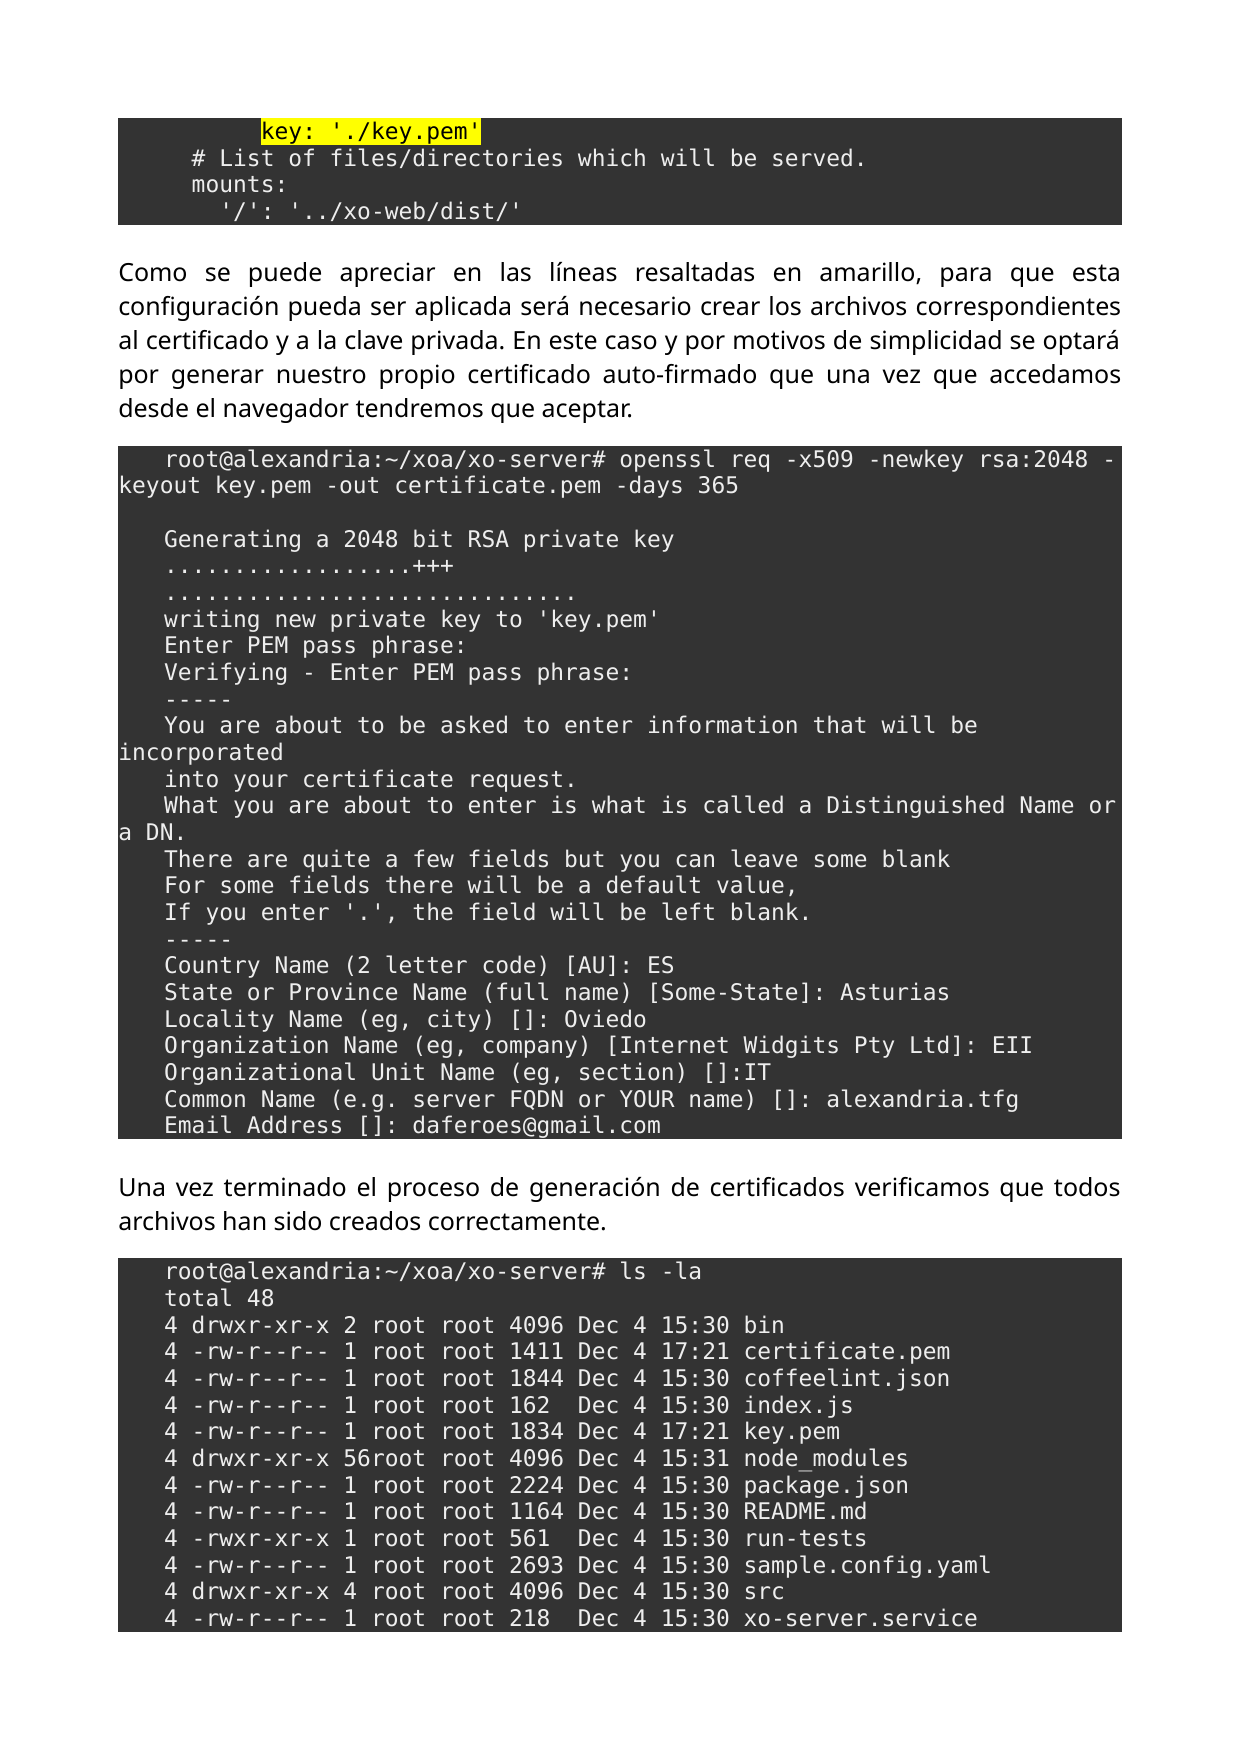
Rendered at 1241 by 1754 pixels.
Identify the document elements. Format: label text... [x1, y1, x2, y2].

text 4 drwxr-xr-x 2 root root 4096 Dec 4 15:30 bin [118, 1312, 1122, 1338]
text Common Name (e.g. server FQDN or YOUR name) []: alexandria.tfg [118, 1086, 1122, 1113]
text Email Address []: daferoes@gmail.com [118, 1113, 1122, 1139]
text root@alexandria:~/xoa/xo-server# openssl req -x509 -newkey rsa:2048 -keyout key.pem -out certificate.pem -days 365 [118, 446, 1122, 499]
text Verifying - Enter PEM pass phrase: [118, 659, 1122, 686]
text 4 drwxr-xr-x 4 root root 4096 Dec 4 15:30 src [118, 1578, 1122, 1605]
text key: './key.pem' [118, 118, 1122, 145]
text 4 -rwxr-xr-x 1 root root 561 Dec 4 15:30 run-tests [118, 1525, 1122, 1552]
text 4 -rw-r--r-- 1 root root 1411 Dec 4 17:21 certificate.pem [118, 1338, 1122, 1365]
text Country Name (2 letter code) [AU]: ES [118, 953, 1122, 979]
text There are quite a few fields but you can leave some blank [118, 846, 1122, 873]
text 4 drwxr-xr-x 56root root 4096 Dec 4 15:31 node_modules [118, 1445, 1122, 1472]
text into your certificate request. [118, 766, 1122, 793]
text What you are about to enter is what is called a Distinguished Name or a DN. [118, 793, 1122, 846]
text '/': '../xo-web/dist/' [118, 198, 1122, 225]
text ..................+++ [118, 553, 1122, 579]
text 4 -rw-r--r-- 1 root root 1164 Dec 4 15:30 README.md [118, 1498, 1122, 1525]
text Organization Name (eg, company) [Internet Widgits Pty Ltd]: EII [118, 1033, 1122, 1059]
text Como se puede apreciar en las líneas resaltadas en amarillo, para que esta configuración pueda ser aplicada será necesario crear los archivos correspondientes al certificado y a la clave privada. En este caso y por motivos de simplicidad se optará por generar nuestro propio certificado auto-firmado que una vez que accedamos desde el navegador tendremos que aceptar. [118, 255, 1122, 425]
text ----- [118, 686, 1122, 713]
text State or Province Name (full name) [Some-State]: Asturias [118, 979, 1122, 1006]
text mounts: [118, 171, 1122, 198]
text You are about to be asked to enter information that will be incorporated [118, 713, 1122, 766]
text root@alexandria:~/xoa/xo-server# ls -la [118, 1258, 1122, 1285]
text Organizational Unit Name (eg, section) []:IT [118, 1059, 1122, 1086]
text 4 -rw-r--r-- 1 root root 2224 Dec 4 15:30 package.json [118, 1472, 1122, 1498]
text writing new private key to 'key.pem' [118, 606, 1122, 633]
text For some fields there will be a default value, [118, 873, 1122, 899]
text 4 -rw-r--r-- 1 root root 2693 Dec 4 15:30 sample.config.yaml [118, 1552, 1122, 1578]
text Una vez terminado el proceso de generación de certificados verificamos que todos archivos han sido creados correctamente. [118, 1169, 1122, 1237]
text # List of files/directories which will be served. [118, 145, 1122, 171]
text 4 -rw-r--r-- 1 root root 1844 Dec 4 15:30 coffeelint.json [118, 1365, 1122, 1392]
text Enter PEM pass phrase: [118, 633, 1122, 659]
text total 48 [118, 1285, 1122, 1312]
text Locality Name (eg, city) []: Oviedo [118, 1006, 1122, 1033]
text 4 -rw-r--r-- 1 root root 162 Dec 4 15:30 index.js [118, 1392, 1122, 1418]
text 4 -rw-r--r-- 1 root root 1834 Dec 4 17:21 key.pem [118, 1418, 1122, 1445]
text .............................. [118, 579, 1122, 606]
text Generating a 2048 bit RSA private key [118, 526, 1122, 553]
text If you enter '.', the field will be left blank. [118, 899, 1122, 926]
text ----- [118, 926, 1122, 953]
text 4 -rw-r--r-- 1 root root 218 Dec 4 15:30 xo-server.service [118, 1605, 1122, 1632]
